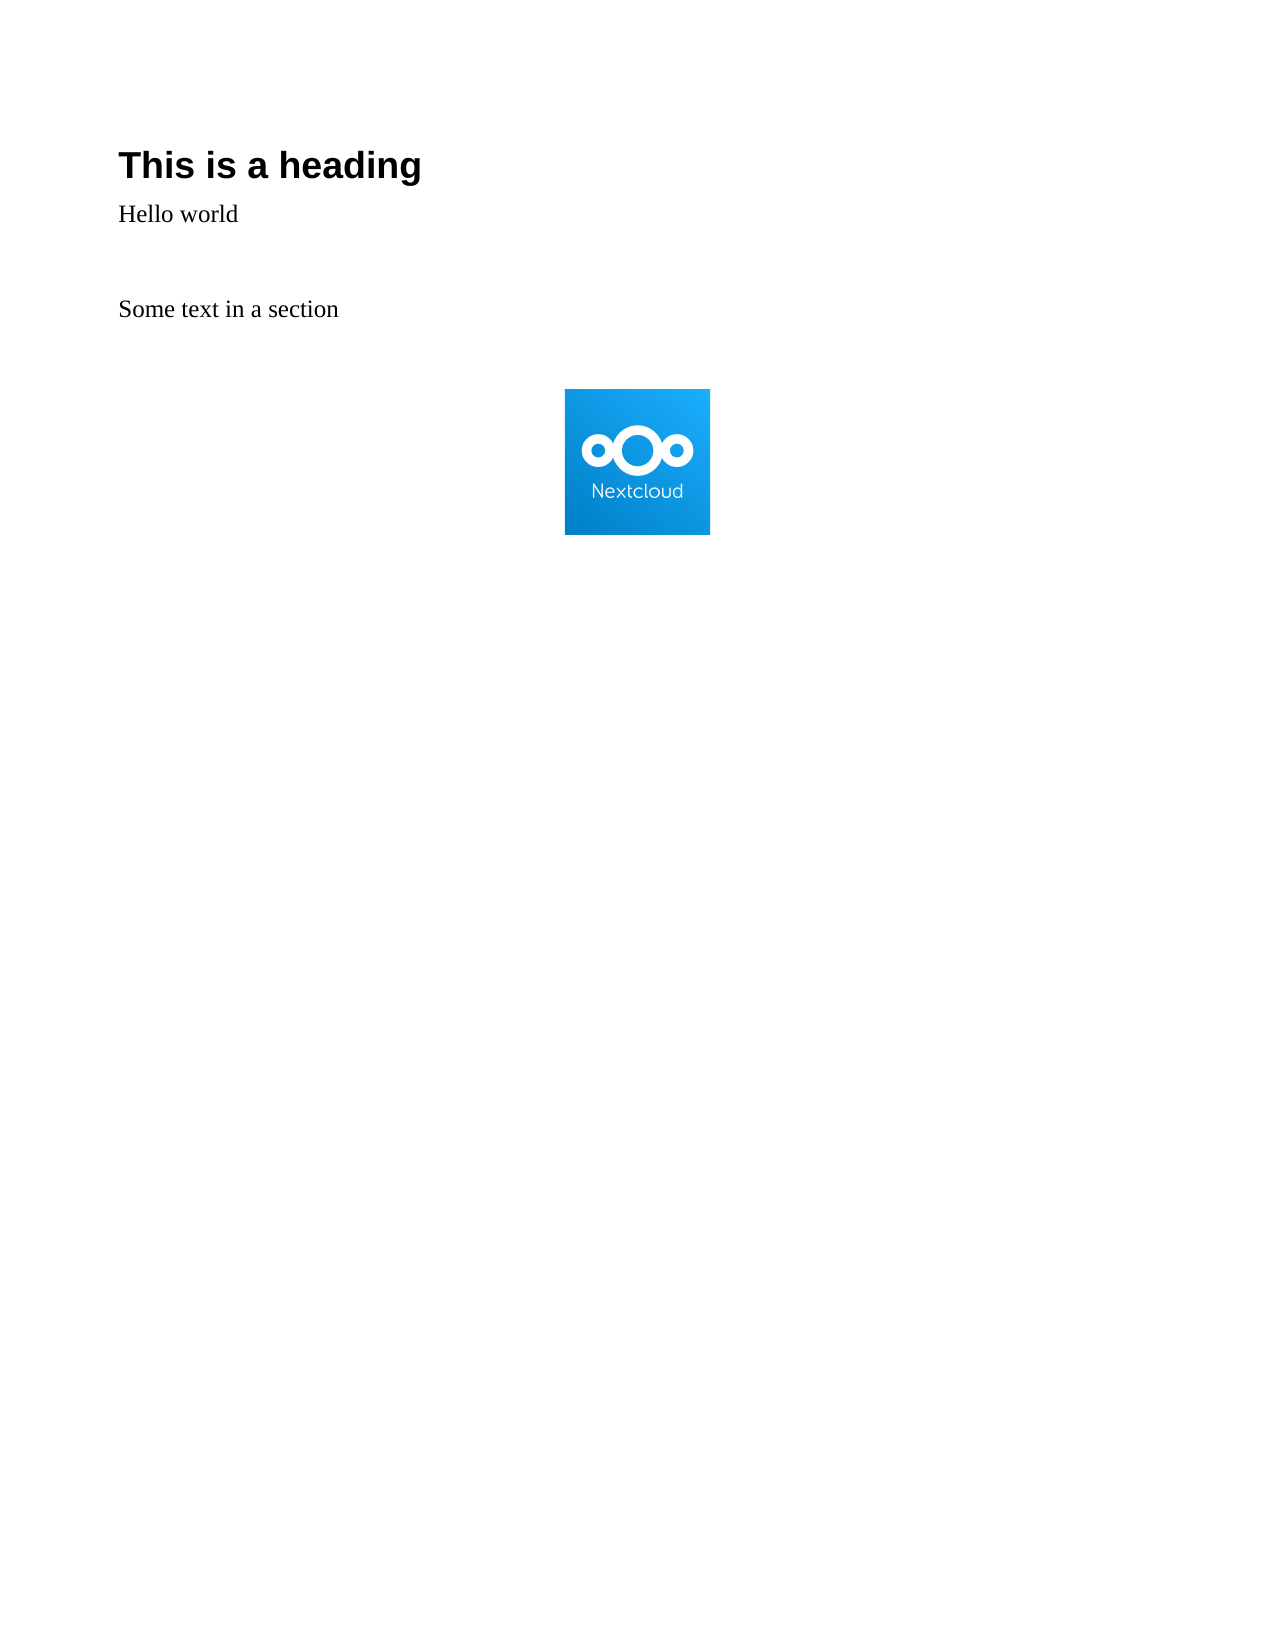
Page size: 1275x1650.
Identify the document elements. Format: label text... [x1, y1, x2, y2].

picture [564, 517, 583, 535]
subtitle This is a heading [118, 143, 1157, 186]
picture [564, 389, 711, 535]
text Some text in a section [118, 294, 1157, 323]
text Hello world [118, 199, 1157, 227]
picture [564, 486, 622, 535]
